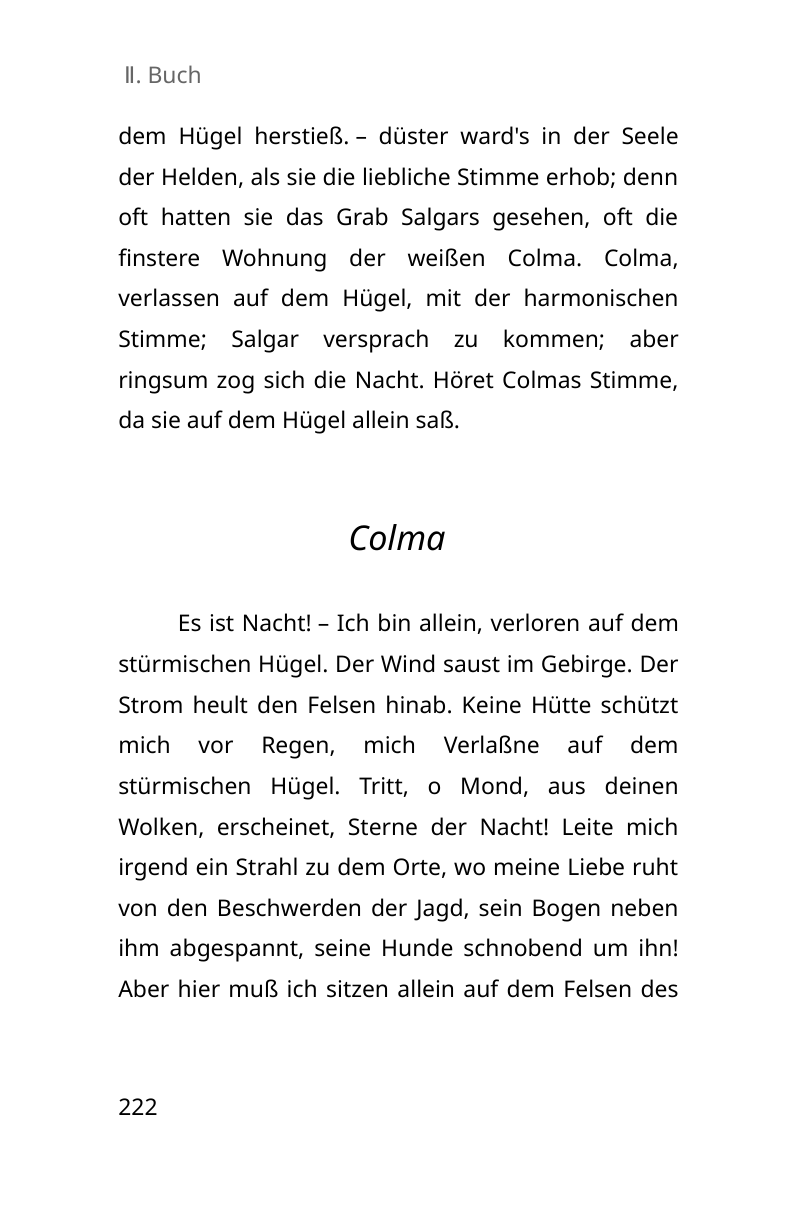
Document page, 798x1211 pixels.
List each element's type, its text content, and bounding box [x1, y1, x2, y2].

subtitle Colma [118, 480, 679, 561]
text Es ist Nacht! – Ich bin allein, verloren auf dem stürmischen Hügel. Der Wind saust im Gebirge. Der Strom heult den Felsen hinab. Keine Hütte schützt mich vor Regen, mich Verlaßne auf dem stürmischen Hügel. Tritt, o Mond, aus deinen Wolken, erscheinet, Sterne der Nacht! Leite mich irgend ein Strahl zu dem Orte, wo meine Liebe ruht von den Beschwerden der Jagd, sein Bogen neben ihm abgespannt, seine Hunde schnobend um ihn! Aber hier muß ich sitzen allein auf dem Felsen des [118, 584, 679, 1004]
text dem Hügel herstieß. – düster ward's in der Seele der Helden, als sie die liebliche Stimme erhob; denn oft hatten sie das Grab Salgars gesehen, oft die finstere Wohnung der weißen Colma. Colma, verlassen auf dem Hügel, mit der harmonischen Stimme; Salgar versprach zu kommen; aber ringsum zog sich die Nacht. Höret Colmas Stimme, da sie auf dem Hügel allein saß. [118, 120, 679, 435]
